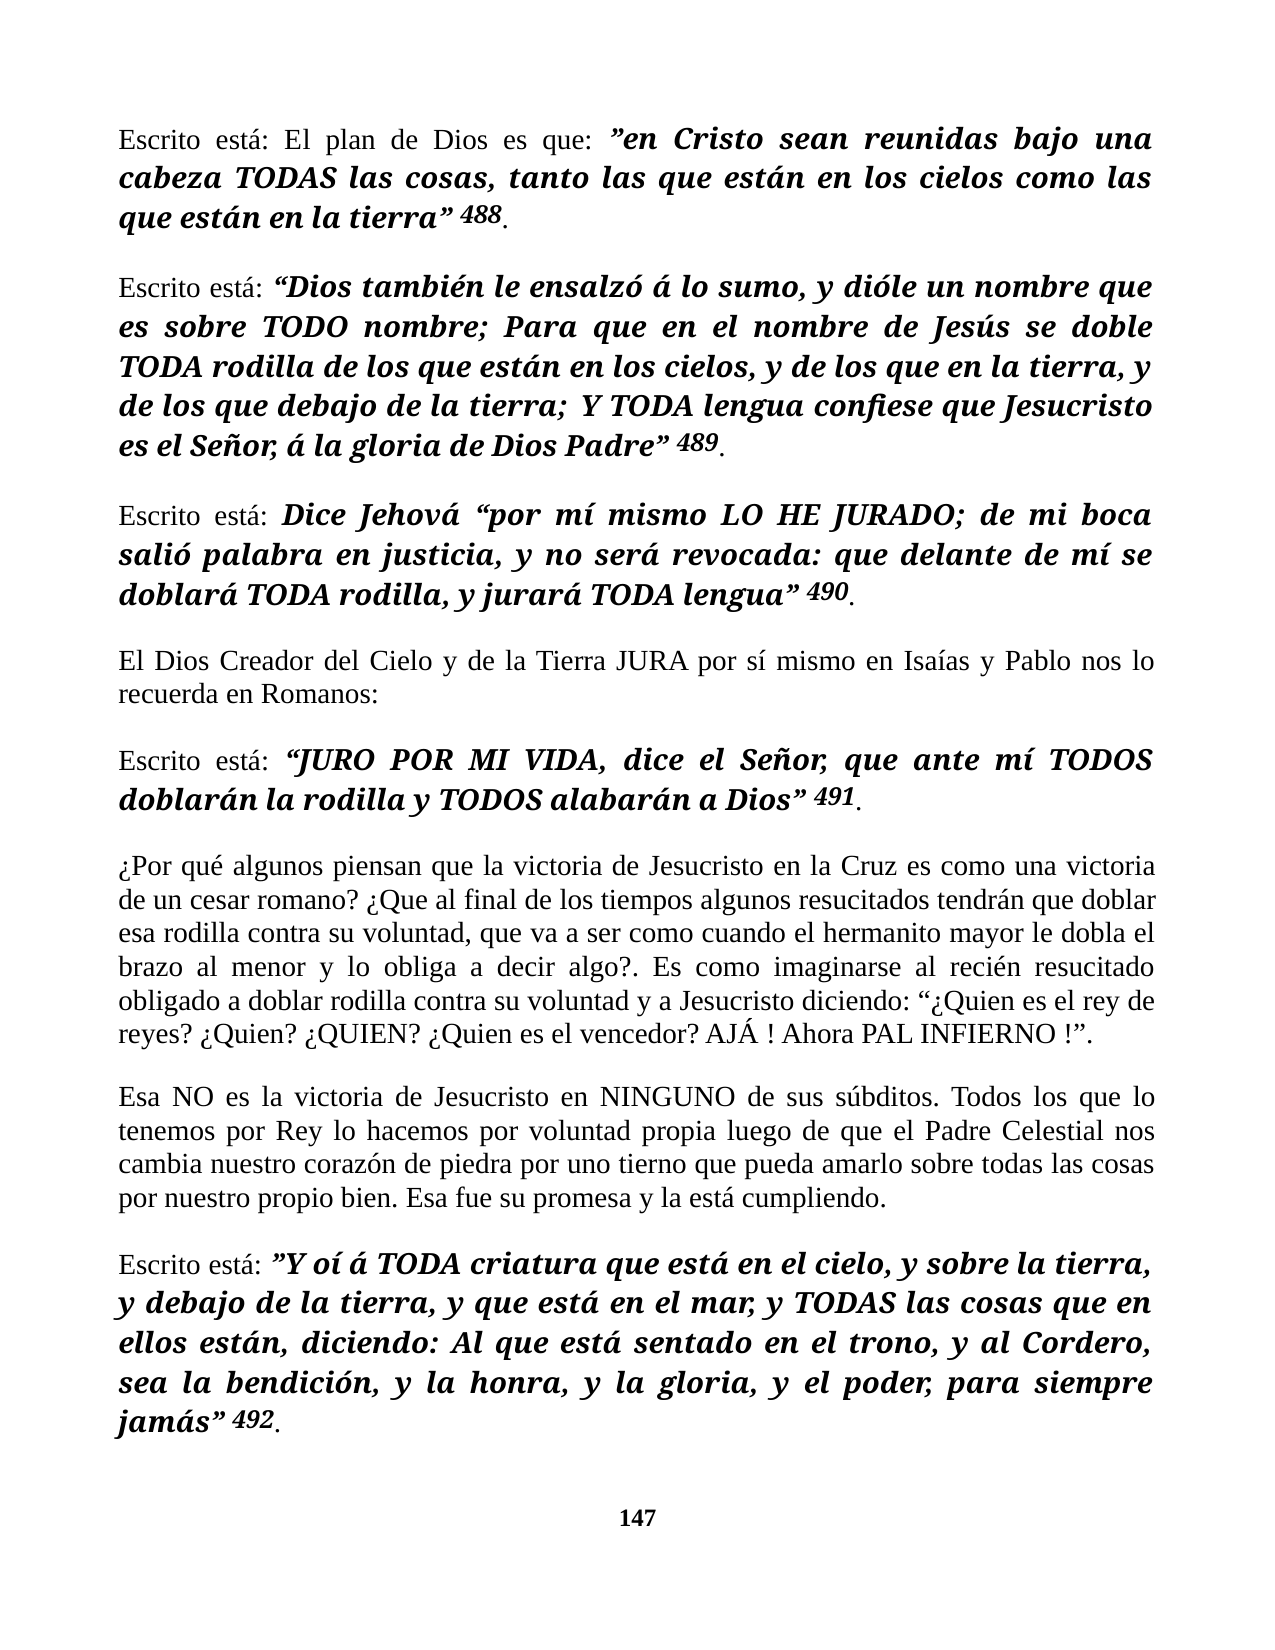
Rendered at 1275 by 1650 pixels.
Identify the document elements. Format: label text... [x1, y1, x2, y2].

text Escrito está: Dice Jehová “por mí mismo LO HE JURADO; de mi boca salió palabra en justicia, y no será revocada: que delante de mí se doblará TODA rodilla, y jurará TODA lengua” . [118, 494, 1157, 614]
text Escrito está: El plan de Dios es que: ”en Cristo sean reunidas bajo una cabeza TODAS las cosas, tanto las que están en los cielos como las que están en la tierra” . [118, 118, 1157, 237]
text ¿Por qué algunos piensan que la victoria de Jesucristo en la Cruz es como una victoria de un cesar romano? ¿Que al final de los tiempos algunos resucitados tendrán que doblar esa rodilla contra su voluntad, que va a ser como cuando el hermanito mayor le dobla el brazo al menor y lo obliga a decir algo?. Es como imaginarse al recién resucitado obligado a doblar rodilla contra su voluntad y a Jesucristo diciendo: “¿Quien es el rey de reyes? ¿Quien? ¿QUIEN? ¿Quien es el vencedor? AJÁ ! Ahora PAL INFIERNO !”. [118, 848, 1157, 1050]
text El Dios Creador del Cielo y de la Tierra JURA por sí mismo en Isaías y Pablo nos lo recuerda en Romanos: [118, 643, 1157, 710]
text Escrito está: “Dios también le ensalzó á lo sumo, y dióle un nombre que es sobre TODO nombre; Para que en el nombre de Jesús se doble TODA rodilla de los que están en los cielos, y de los que en la tierra, y de los que debajo de la tierra; Y TODA lengua confiese que Jesucristo es el Señor, á la gloria de Dios Padre” . [118, 267, 1157, 465]
text Escrito está: ”Y oí á TODA criatura que está en el cielo, y sobre la tierra, y debajo de la tierra, y que está en el mar, y TODAS las cosas que en ellos están, diciendo: Al que está sentado en el trono, y al Cordero, sea la bendición, y la honra, y la gloria, y el poder, para siempre jamás” . [118, 1243, 1157, 1441]
text Esa NO es la victoria de Jesucristo en NINGUNO de sus súbditos. Todos los que lo tenemos por Rey lo hacemos por voluntad propia luego de que el Padre Celestial nos cambia nuestro corazón de piedra por uno tierno que pueda amarlo sobre todas las cosas por nuestro propio bien. Esa fue su promesa y la está cumpliendo. [118, 1079, 1157, 1213]
text Escrito está: “JURO POR MI VIDA, dice el Señor, que ante mí TODOS doblarán la rodilla y TODOS alabarán a Dios” . [118, 740, 1157, 819]
